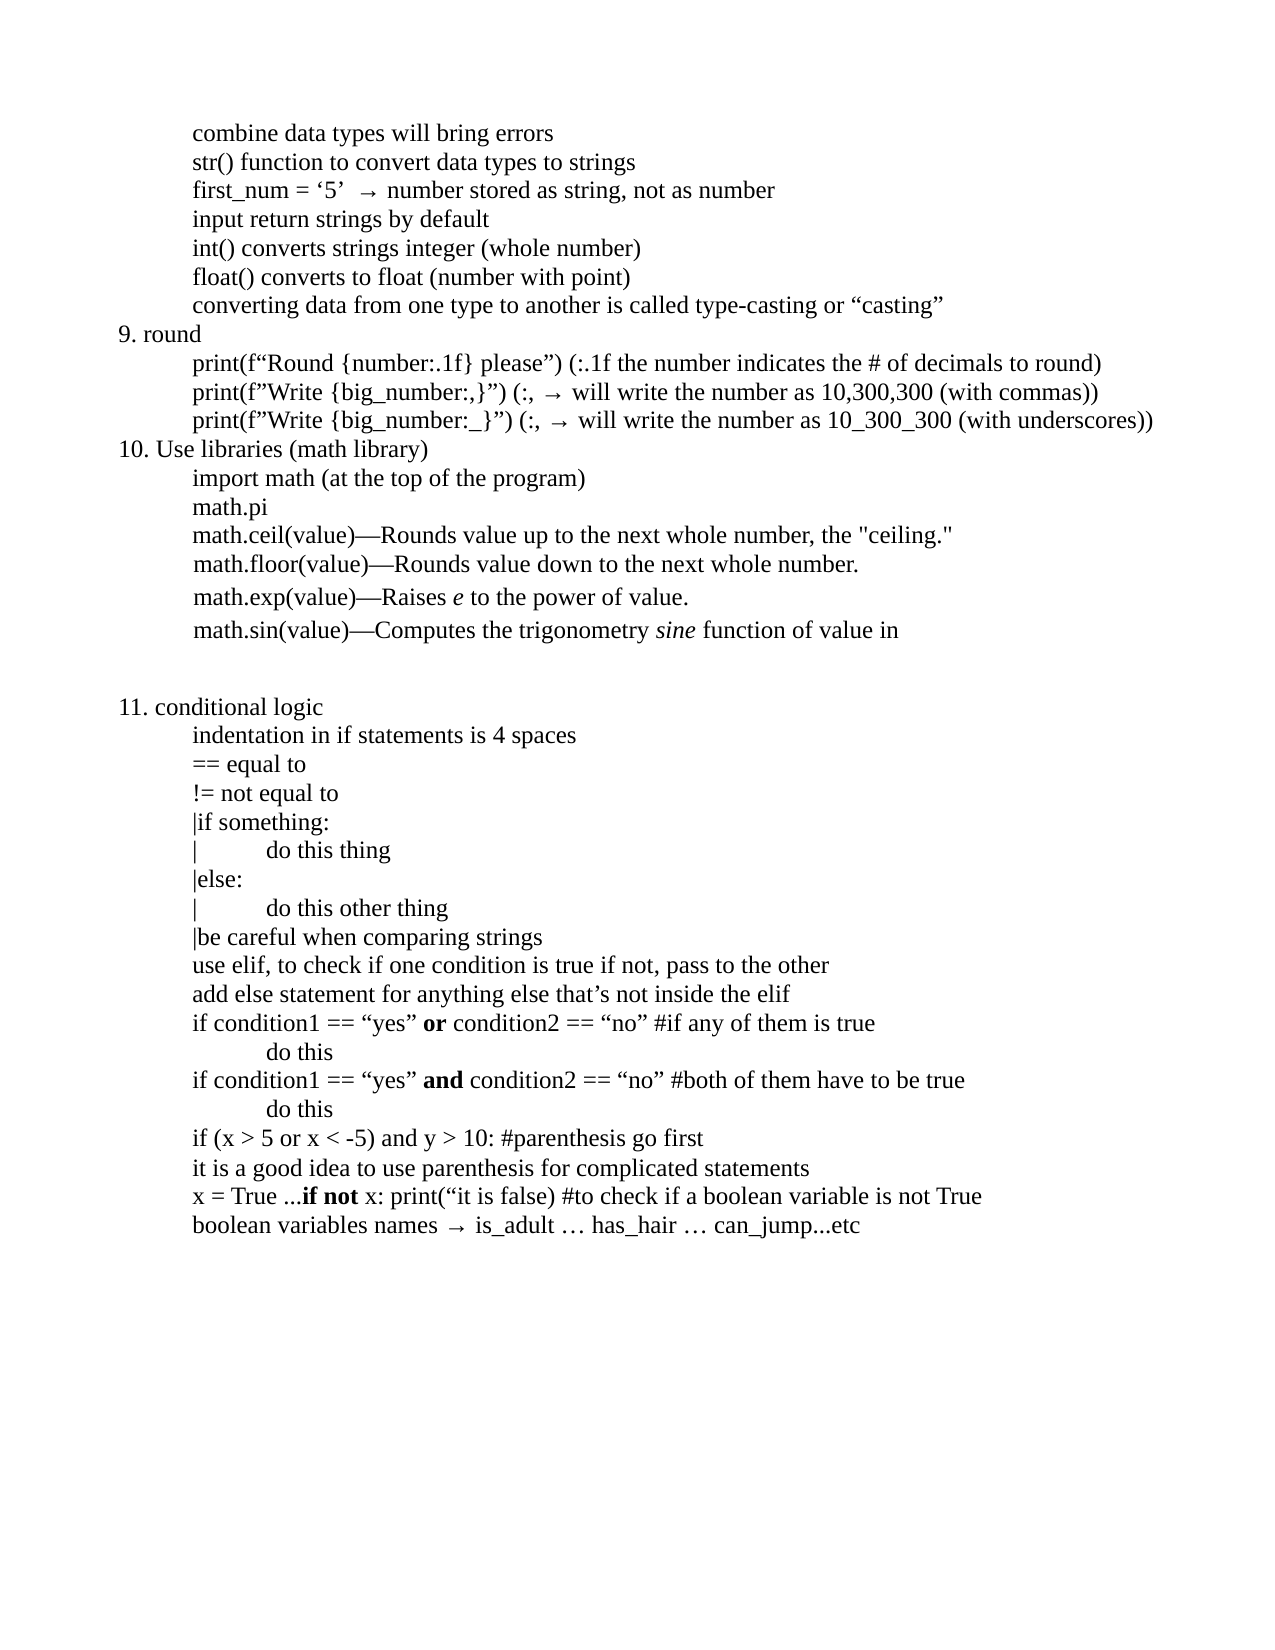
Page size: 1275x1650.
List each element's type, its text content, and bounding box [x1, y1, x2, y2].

text 9. round [118, 319, 1157, 348]
text float() converts to float (number with point) [118, 262, 1157, 291]
text print(f”Write {big_number:,}”) (:, → will write the number as 10,300,300 (with commas)) [118, 377, 1157, 406]
list math.floor(value)—Rounds value down to the next whole number. math.exp(value)—Raises e to the power of value. math.sin(value)—Computes the trigonometry sine function of value in [164, 549, 1157, 644]
text use elif, to check if one condition is true if not, pass to the other [118, 951, 1157, 979]
text | do this thing [118, 836, 1157, 864]
text |be careful when comparing strings [118, 922, 1157, 951]
text if condition1 == “yes” or condition2 == “no” #if any of them is true [118, 1008, 1157, 1037]
text |if something: [118, 807, 1157, 836]
text it is a good idea to use parenthesis for complicated statements [118, 1153, 1157, 1181]
text indentation in if statements is 4 spaces [118, 721, 1157, 749]
text import math (at the top of the program) [118, 463, 1157, 492]
text | do this other thing [118, 893, 1157, 922]
text math.ceil(value)—Rounds value up to the next whole number, the "ceiling." [118, 521, 1157, 549]
text add else statement for anything else that’s not inside the elif [118, 979, 1157, 1008]
text first_num = ‘5’ → number stored as string, not as number [118, 176, 1157, 204]
text print(f“Round {number:.1f} please”) (:.1f the number indicates the # of decimals to round) [118, 348, 1157, 377]
text |else: [118, 864, 1157, 893]
text 10. Use libraries (math library) [118, 434, 1157, 463]
text do this [118, 1094, 1157, 1123]
text do this [118, 1037, 1157, 1066]
text print(f”Write {big_number:_}”) (:, → will write the number as 10_300_300 (with underscores)) [118, 406, 1157, 434]
text combine data types will bring errors [118, 118, 1157, 147]
text 11. conditional logic [118, 692, 1157, 721]
text converting data from one type to another is called type-casting or “casting” [118, 291, 1157, 319]
text != not equal to [118, 778, 1157, 807]
text input return strings by default [118, 204, 1157, 233]
text str() function to convert data types to strings [118, 147, 1157, 176]
text int() converts strings integer (whole number) [118, 233, 1157, 262]
text if (x > 5 or x < -5) and y > 10: #parenthesis go first [118, 1123, 1157, 1153]
text boolean variables names → is_adult … has_hair … can_jump...etc [118, 1210, 1157, 1239]
text == equal to [118, 749, 1157, 778]
text if condition1 == “yes” and condition2 == “no” #both of them have to be true [118, 1066, 1157, 1094]
text math.pi [118, 492, 1157, 521]
text x = True ...if not x: print(“it is false) #to check if a boolean variable is not True [118, 1181, 1157, 1210]
